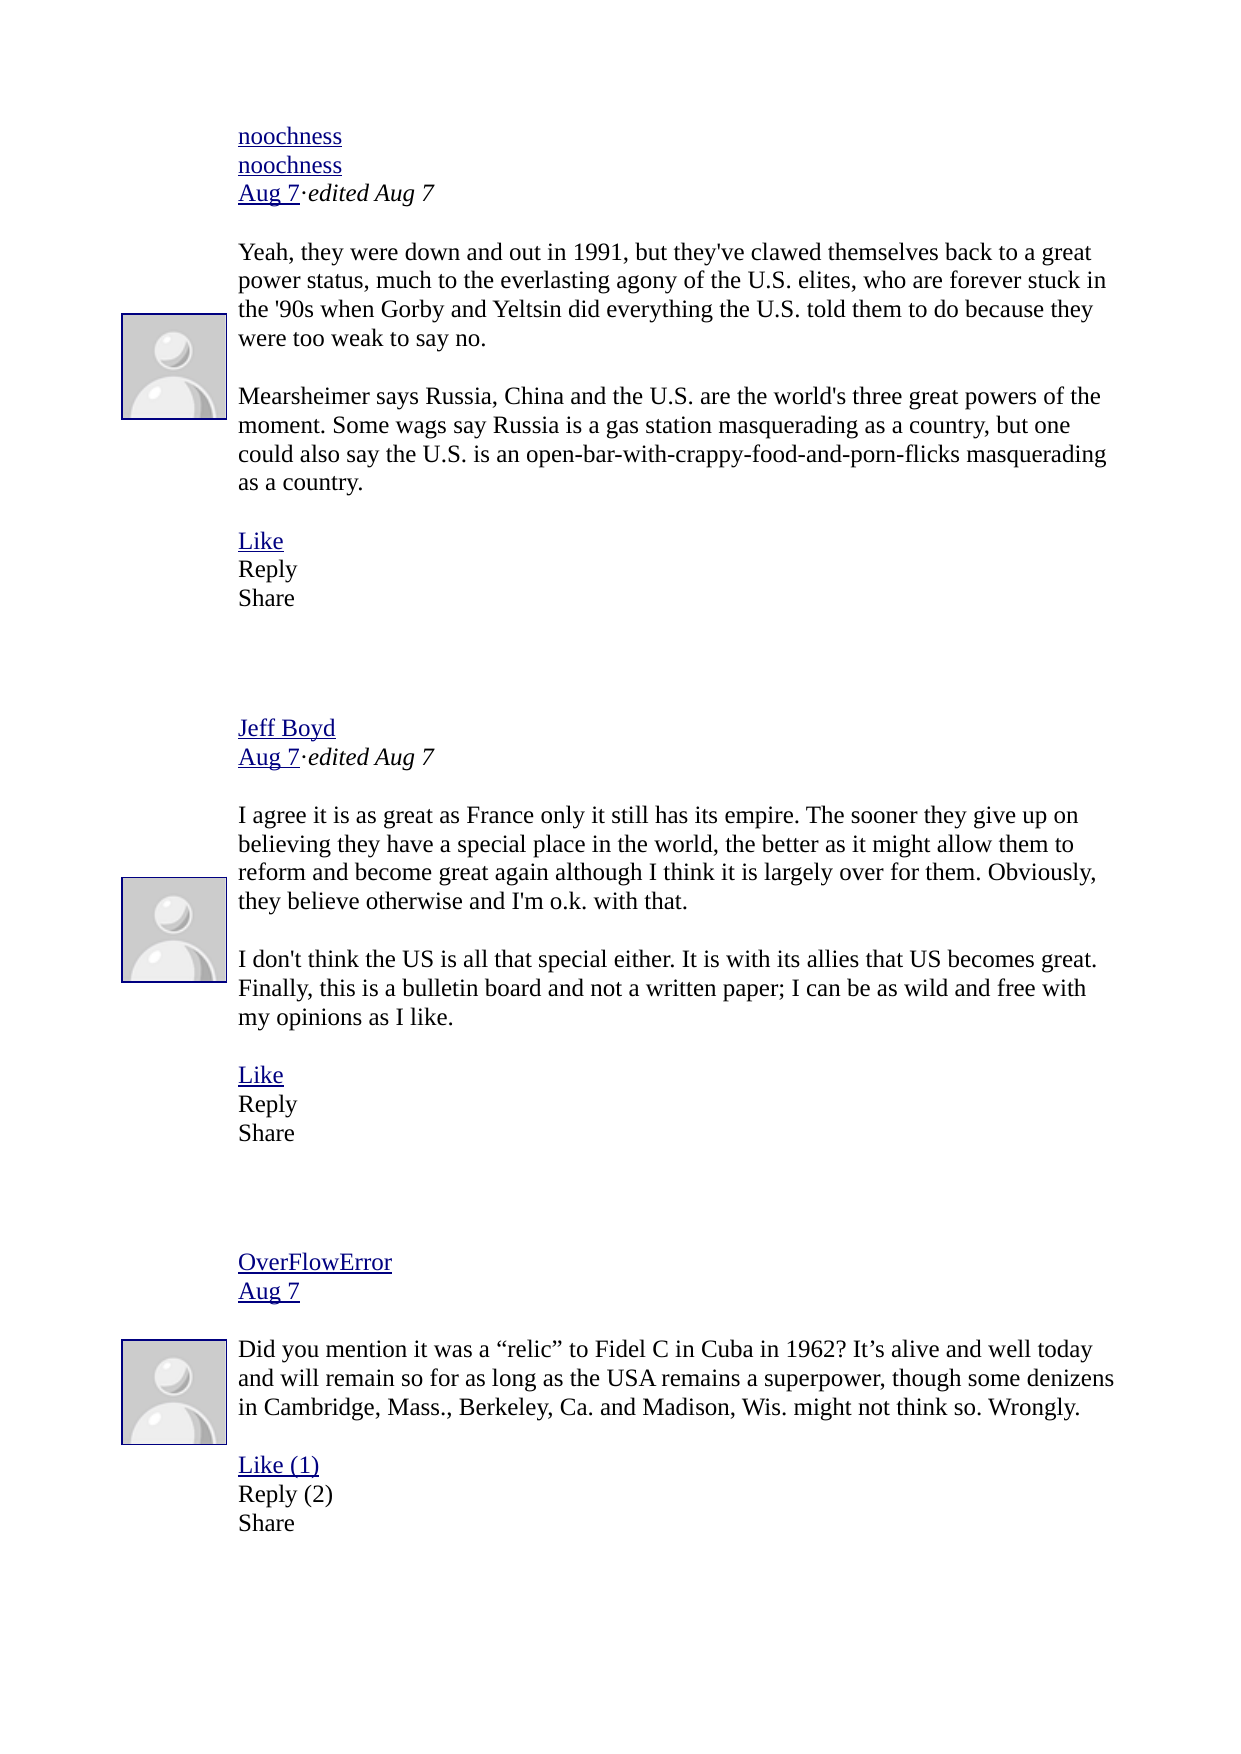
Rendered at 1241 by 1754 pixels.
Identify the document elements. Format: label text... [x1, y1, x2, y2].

table_header Jeff Boyd Aug 7·edited Aug 7 I agree it is as great as France only it still has its empire. The sooner they give up on believing they have a special place in the world, the better as it might allow them to reform and become great again although I think it is largely over for them. Obviously, they believe otherwise and I'm o.k. with that. I don't think the US is all that special either. It is with its allies that US becomes great. Finally, this is a bulletin board and not a written paper; I can be as wild and free with my opinions as I like. Like Reply Share [235, 710, 1122, 1149]
table_header OverFlowError Aug 7 Did you mention it was a “relic” to Fidel C in Cuba in 1962? It’s alive and well today and will remain so for as long as the USA remains a superpower, though some denizens in Cambridge, Mass., Berkeley, Ca. and Madison, Wis. might not think so. Wrongly. Like (1) Reply (2) Share [235, 1245, 1122, 1539]
picture [123, 315, 226, 418]
table_header [118, 710, 235, 1149]
picture [123, 1341, 226, 1444]
table_header [118, 118, 235, 615]
table_header noochness noochness Aug 7·edited Aug 7 Yeah, they were down and out in 1991, but they've clawed themselves back to a great power status, much to the everlasting agony of the U.S. elites, who are forever stuck in the '90s when Gorby and Yeltsin did everything the U.S. told them to do because they were too weak to say no. Mearsheimer says Russia, China and the U.S. are the world's three great powers of the moment. Some wags say Russia is a gas station masquerading as a country, but one could also say the U.S. is an open-bar-with-crappy-food-and-porn-flicks masquerading as a country. Like Reply Share [235, 118, 1122, 615]
table_header [118, 1245, 235, 1539]
picture [123, 878, 226, 981]
